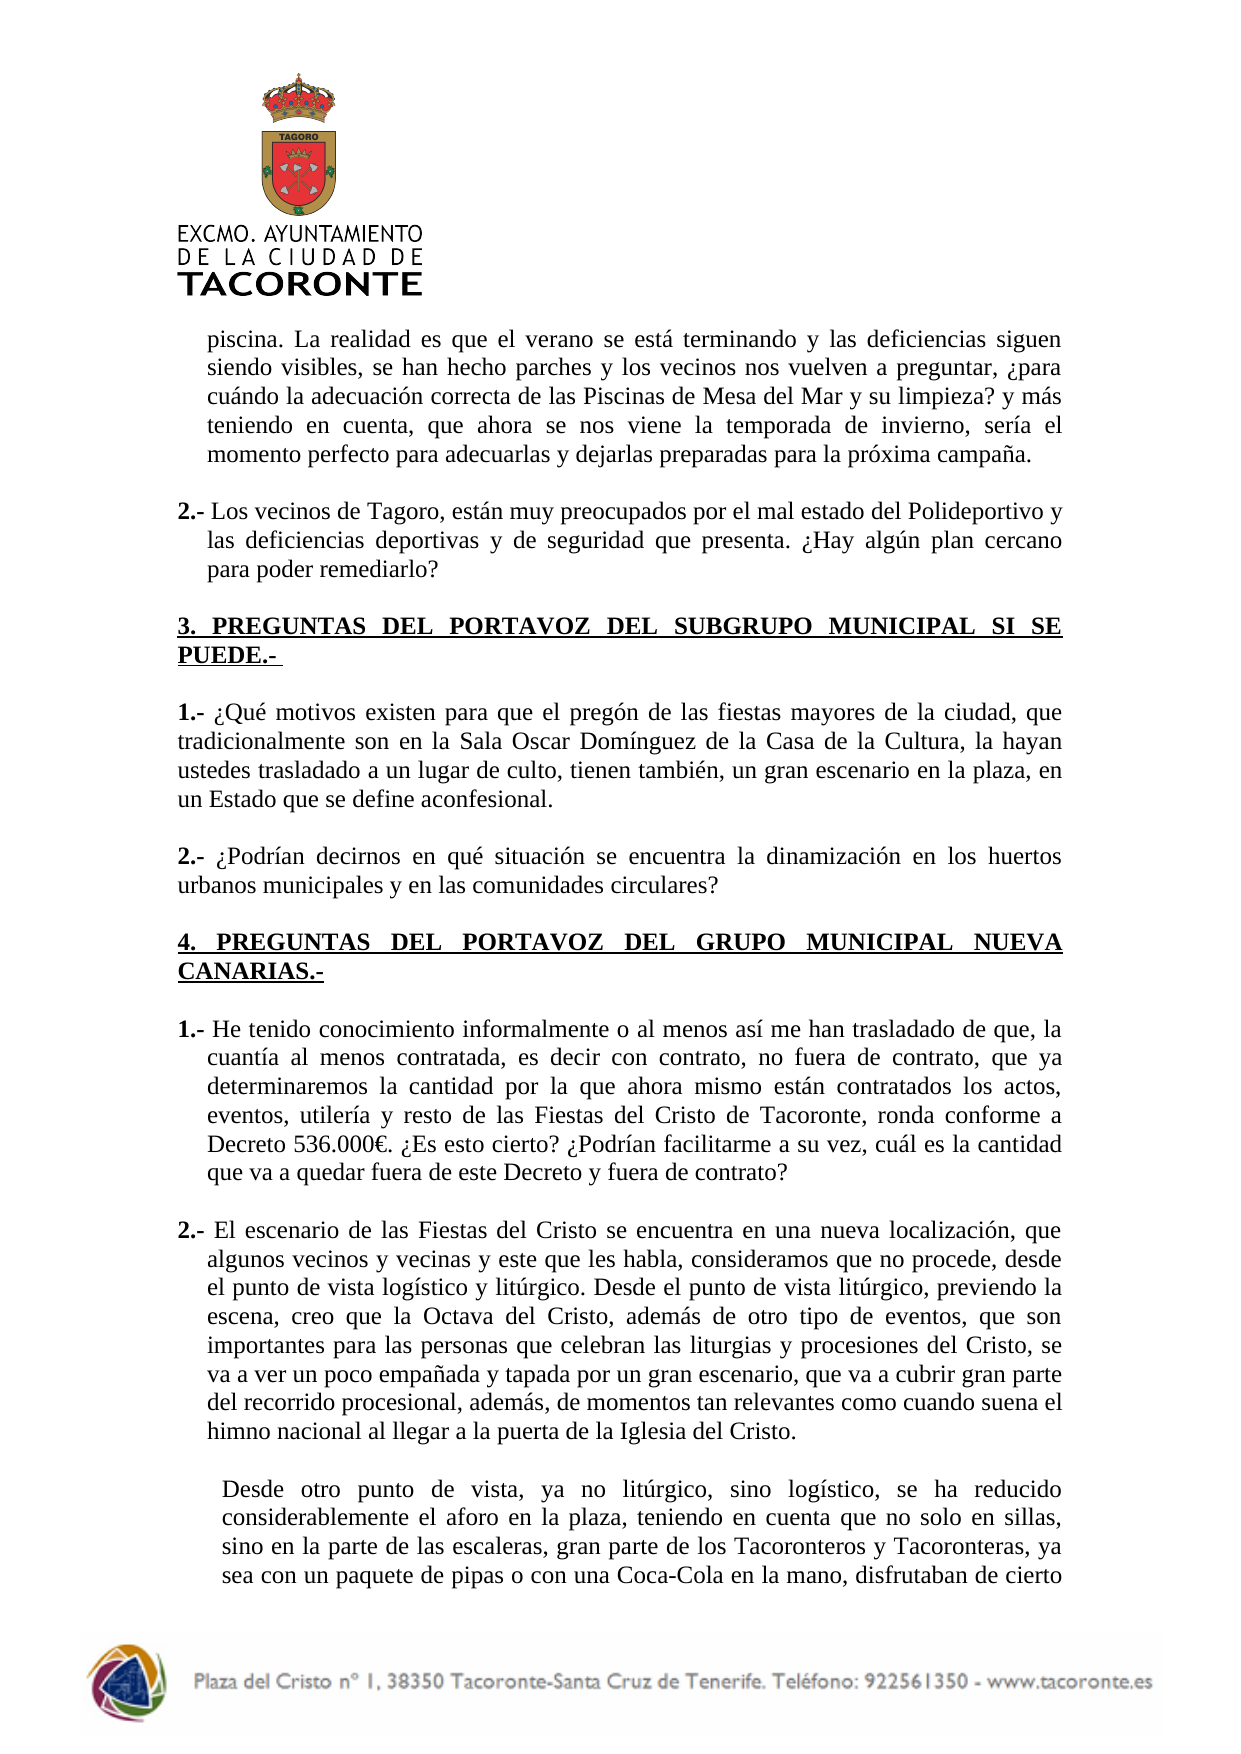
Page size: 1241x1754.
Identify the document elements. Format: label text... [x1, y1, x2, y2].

text 3. PREGUNTAS DEL PORTAVOZ DEL SUBGRUPO MUNICIPAL SI SE [177, 611, 1063, 636]
text PUEDE.- [177, 638, 1063, 669]
text 1.- ¿Qué motivos existen para que el pregón de las fiestas mayores de la ciudad, que tradicionalmente son en la Sala Oscar Domínguez de la Casa de la Cultura, la hayan ustedes trasladado a un lugar de culto, tienen también, un gran escenario en la plaza, en un Estado que se define aconfesional. [177, 697, 1063, 812]
text Desde otro punto de vista, ya no litúrgico, sino logístico, se ha reducido considerablemente el aforo en la plaza, teniendo en cuenta que no solo en sillas, sino en la parte de las escaleras, gran parte de los Tacoronteros y Tacoronteras, ya sea con un paquete de pipas o con una Coca-Cola en la mano, disfrutaban de cierto [177, 1474, 1063, 1589]
text 2.- El escenario de las Fiestas del Cristo se encuentra en una nueva localización, que algunos vecinos y vecinas y este que les habla, consideramos que no procede, desde el punto de vista logístico y litúrgico. Desde el punto de vista litúrgico, previendo la escena, creo que la Octava del Cristo, además de otro tipo de eventos, que son importantes para las personas que celebran las liturgias y procesiones del Cristo, se va a ver un poco empañada y tapada por un gran escenario, que va a cubrir gran parte del recorrido procesional, además, de momentos tan relevantes como cuando suena el himno nacional al llegar a la puerta de la Iglesia del Cristo. [177, 1215, 1063, 1445]
text piscina. La realidad es que el verano se está terminando y las deficiencias siguen siendo visibles, se han hecho parches y los vecinos nos vuelven a preguntar, ¿para cuándo la adecuación correcta de las Piscinas de Mesa del Mar y su limpieza? y más teniendo en cuenta, que ahora se nos viene la temporada de invierno, sería el momento perfecto para adecuarlas y dejarlas preparadas para la próxima campaña. [177, 324, 1063, 467]
picture [80, 1631, 1163, 1737]
text 2.- Los vecinos de Tagoro, están muy preocupados por el mal estado del Polideportivo y las deficiencias deportivas y de seguridad que presenta. ¿Hay algún plan cercano para poder remediarlo? [177, 496, 1063, 582]
picture [177, 73, 422, 296]
text 2.- ¿Podrían decirnos en qué situación se encuentra la dinamización en los huertos urbanos municipales y en las comunidades circulares? [177, 841, 1063, 899]
text 1.- He tenido conocimiento informalmente o al menos así me han trasladado de que, la cuantía al menos contratada, es decir con contrato, no fuera de contrato, que ya determinaremos la cantidad por la que ahora mismo están contratados los actos, eventos, utilería y resto de las Fiestas del Cristo de Tacoronte, ronda conforme a Decreto 536.000€. ¿Es esto cierto? ¿Podrían facilitarme a su vez, cuál es la cantidad que va a quedar fuera de este Decreto y fuera de contrato? [177, 1014, 1063, 1186]
text 4. PREGUNTAS DEL PORTAVOZ DEL GRUPO MUNICIPAL NUEVA [177, 927, 1063, 952]
text CANARIAS.- [177, 953, 1063, 985]
